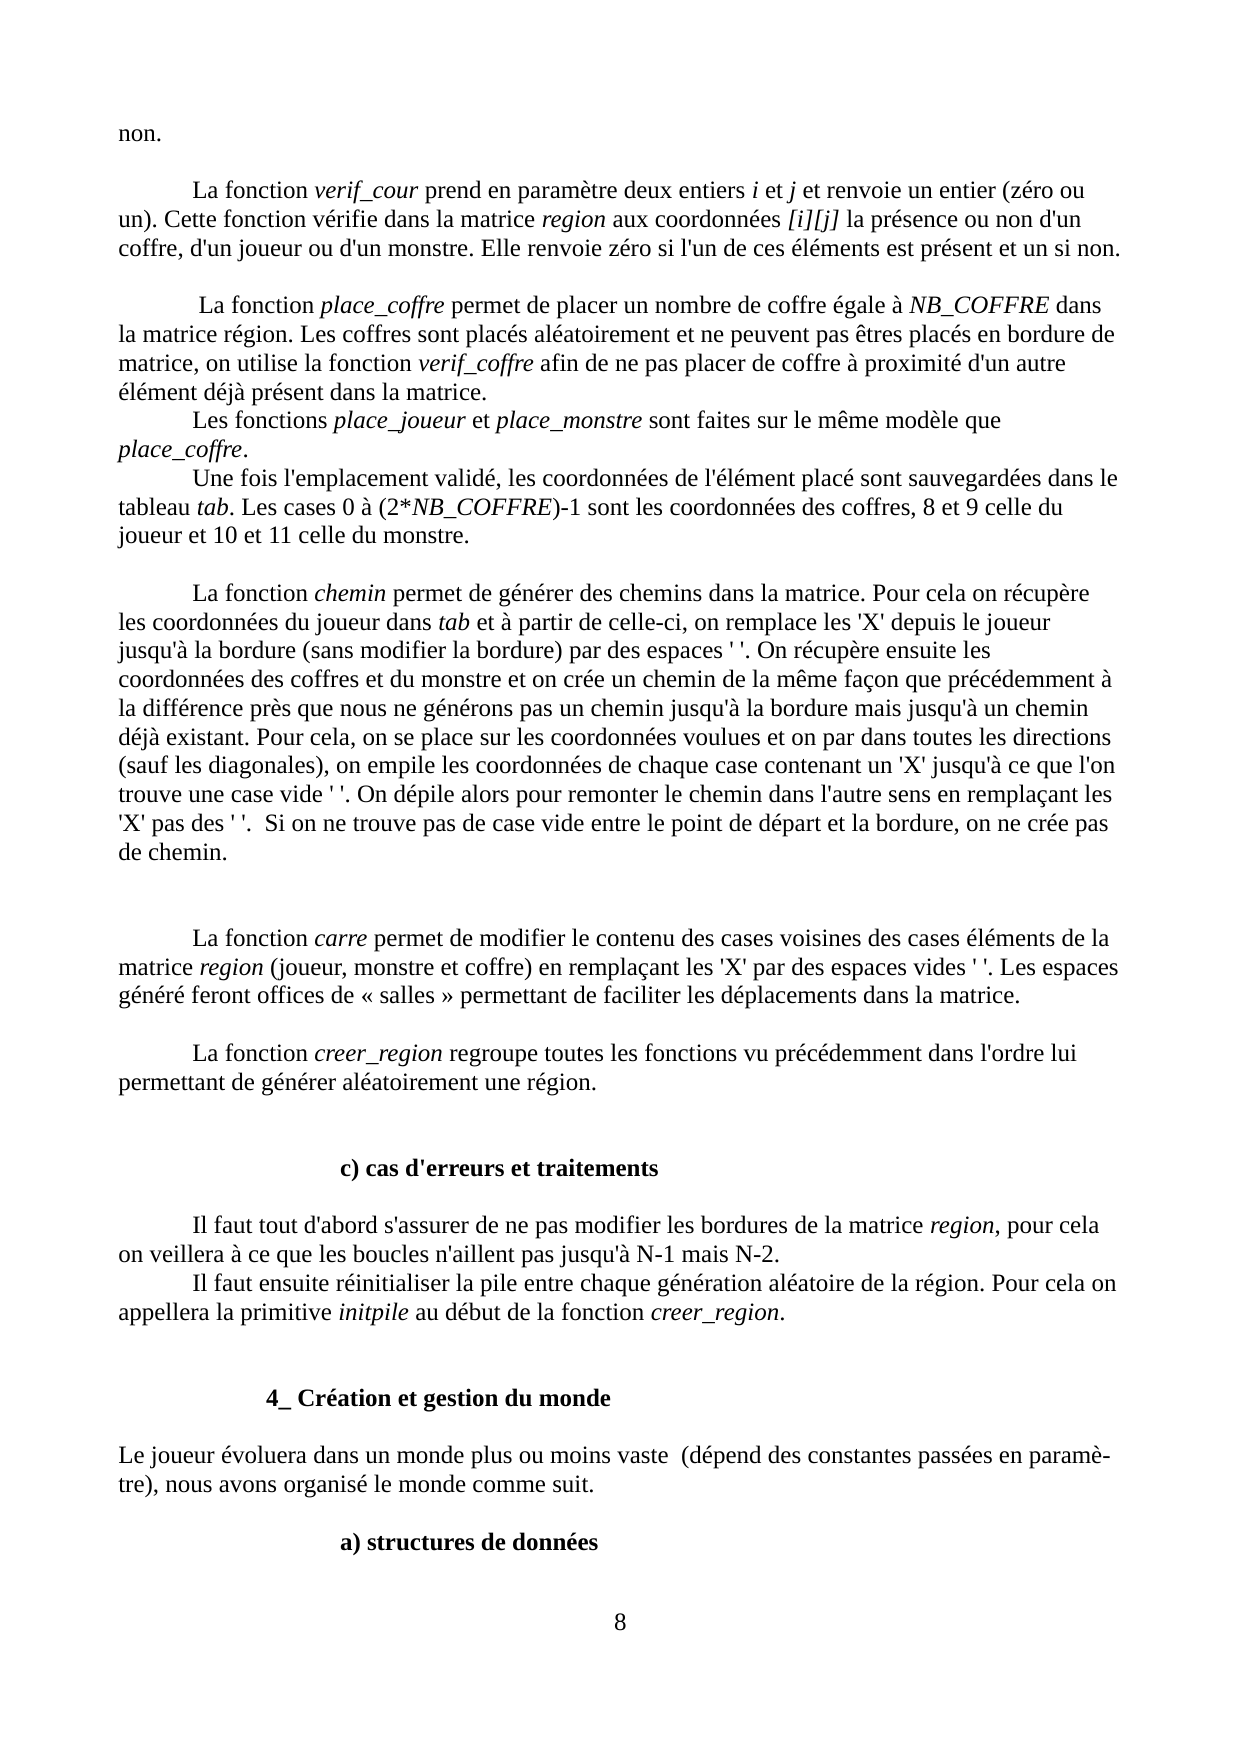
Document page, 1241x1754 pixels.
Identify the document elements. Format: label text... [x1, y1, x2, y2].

text Les fonctions place_joueur et place_monstre sont faites sur le même modèle que place_coffre. [118, 406, 1122, 463]
text La fonction place_coffre permet de placer un nombre de coffre égale à NB_COFFRE dans la matrice région. Les coffres sont placés aléatoirement et ne peuvent pas êtres placés en bordure de matrice, on utilise la fonction verif_coffre afin de ne pas placer de coffre à proximité d'un autre élément déjà présent dans la matrice. [118, 291, 1122, 406]
text non. [118, 118, 1122, 147]
text 4_ Création et gestion du monde [118, 1383, 1122, 1412]
text a) structures de données [118, 1527, 1122, 1556]
text c) cas d'erreurs et traitements [118, 1153, 1122, 1182]
text La fonction carre permet de modifier le contenu des cases voisines des cases éléments de la matrice region (joueur, monstre et coffre) en remplaçant les 'X' par des espaces vides ' '. Les espaces généré feront offices de « salles » permettant de faciliter les déplacements dans la matrice. [118, 923, 1122, 1009]
text La fonction verif_cour prend en paramètre deux entiers i et j et renvoie un entier (zéro ou un). Cette fonction vérifie dans la matrice region aux coordonnées [i][j] la présence ou non d'un coffre, d'un joueur ou d'un monstre. Elle renvoie zéro si l'un de ces éléments est présent et un si non. [118, 176, 1122, 262]
text Il faut ensuite réinitialiser la pile entre chaque génération aléatoire de la région. Pour cela on appellera la primitive initpile au début de la fonction creer_region. [118, 1268, 1122, 1326]
text Une fois l'emplacement validé, les coordonnées de l'élément placé sont sauvegardées dans le tableau tab. Les cases 0 à (2*NB_COFFRE)-1 sont les coordonnées des coffres, 8 et 9 celle du joueur et 10 et 11 celle du monstre. [118, 463, 1122, 549]
text La fonction creer_region regroupe toutes les fonctions vu précédemment dans l'ordre lui permettant de générer aléatoirement une région. [118, 1038, 1122, 1096]
text Le joueur évoluera dans un monde plus ou moins vaste (dépend des constantes passées en paramè-tre), nous avons organisé le monde comme suit. [118, 1441, 1122, 1498]
text Il faut tout d'abord s'assurer de ne pas modifier les bordures de la matrice region, pour cela on veillera à ce que les boucles n'aillent pas jusqu'à N-1 mais N-2. [118, 1211, 1122, 1268]
text La fonction chemin permet de générer des chemins dans la matrice. Pour cela on récupère les coordonnées du joueur dans tab et à partir de celle-ci, on remplace les 'X' depuis le joueur jusqu'à la bordure (sans modifier la bordure) par des espaces ' '. On récupère ensuite les coordonnées des coffres et du monstre et on crée un chemin de la même façon que précédemment à la différence près que nous ne générons pas un chemin jusqu'à la bordure mais jusqu'à un chemin déjà existant. Pour cela, on se place sur les coordonnées voulues et on par dans toutes les directions (sauf les diagonales), on empile les coordonnées de chaque case contenant un 'X' jusqu'à ce que l'on trouve une case vide ' '. On dépile alors pour remonter le chemin dans l'autre sens en remplaçant les 'X' pas des ' '. Si on ne trouve pas de case vide entre le point de départ et la bordure, on ne crée pas de chemin. [118, 578, 1122, 866]
